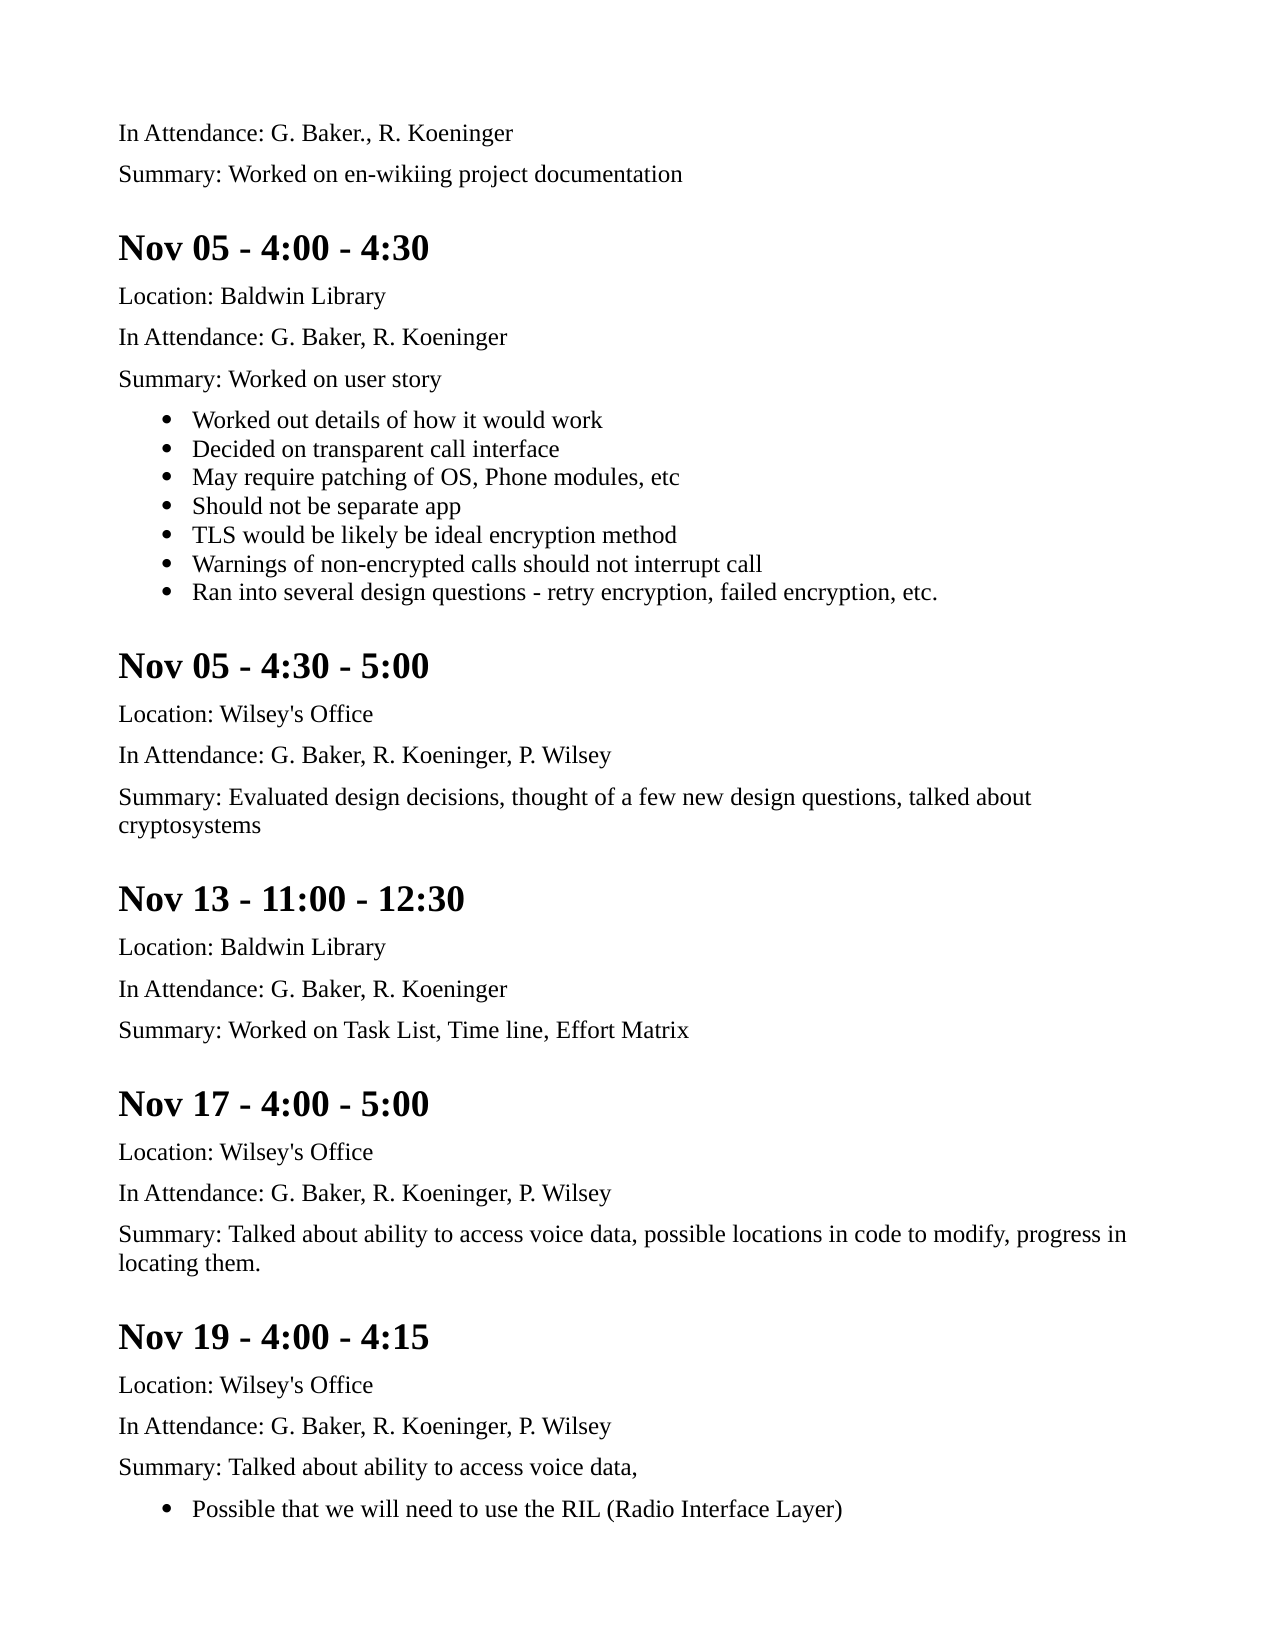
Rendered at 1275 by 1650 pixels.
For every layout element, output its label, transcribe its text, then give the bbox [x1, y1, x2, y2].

text In Attendance: G. Baker, R. Koeninger, P. Wilsey [118, 1178, 1157, 1207]
list Possible that we will need to use the RIL (Radio Interface Layer) [162, 1494, 1157, 1522]
list TLS would be likely be ideal encryption method [162, 520, 1157, 549]
subtitle Nov 19 - 4:00 - 4:15 [118, 1314, 1157, 1357]
text Location: Wilsey's Office [118, 1137, 1157, 1166]
text In Attendance: G. Baker, R. Koeninger [118, 974, 1157, 1002]
text Location: Baldwin Library [118, 281, 1157, 310]
subtitle Nov 17 - 4:00 - 5:00 [118, 1081, 1157, 1124]
text Summary: Evaluated design decisions, thought of a few new design questions, talked about cryptosystems [118, 782, 1157, 839]
list Worked out details of how it would work [162, 405, 1157, 434]
text Summary: Worked on Task List, Time line, Effort Matrix [118, 1015, 1157, 1044]
list Decided on transparent call interface [162, 434, 1157, 462]
text In Attendance: G. Baker, R. Koeninger, P. Wilsey [118, 741, 1157, 769]
text In Attendance: G. Baker., R. Koeninger [118, 118, 1157, 147]
text Summary: Worked on user story [118, 364, 1157, 392]
subtitle Nov 13 - 11:00 - 12:30 [118, 877, 1157, 920]
text Location: Wilsey's Office [118, 699, 1157, 728]
list Ran into several design questions - retry encryption, failed encryption, etc. [162, 577, 1157, 606]
text In Attendance: G. Baker, R. Koeninger [118, 322, 1157, 351]
subtitle Nov 05 - 4:30 - 5:00 [118, 644, 1157, 687]
list May require patching of OS, Phone modules, etc [162, 462, 1157, 491]
subtitle Nov 05 - 4:00 - 4:30 [118, 226, 1157, 269]
list Should not be separate app [162, 491, 1157, 520]
text Summary: Talked about ability to access voice data, [118, 1452, 1157, 1481]
text Summary: Worked on en-wikiing project documentation [118, 159, 1157, 188]
text Summary: Talked about ability to access voice data, possible locations in code to modify, progress in locating them. [118, 1219, 1157, 1277]
text Location: Wilsey's Office [118, 1370, 1157, 1399]
list Warnings of non-encrypted calls should not interrupt call [162, 549, 1157, 577]
text In Attendance: G. Baker, R. Koeninger, P. Wilsey [118, 1411, 1157, 1440]
text Location: Baldwin Library [118, 932, 1157, 961]
